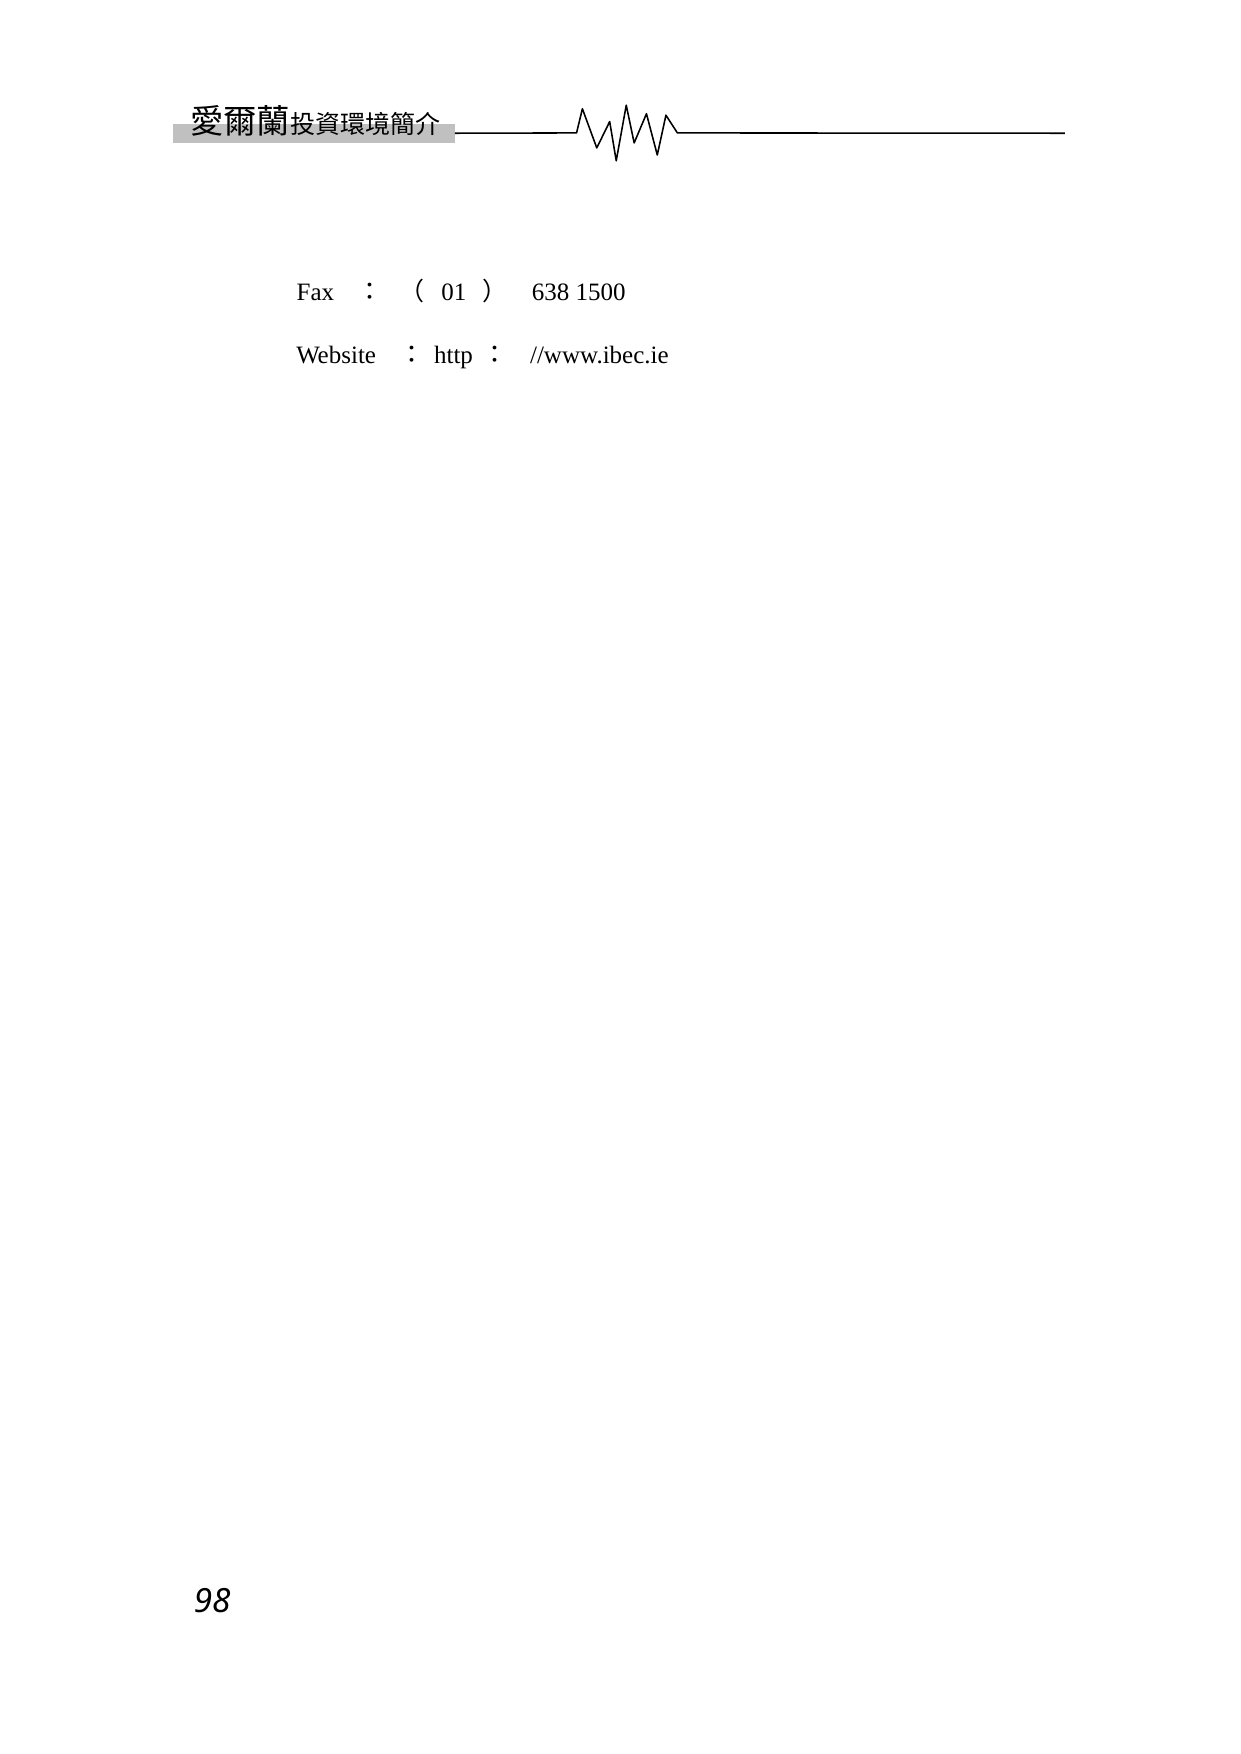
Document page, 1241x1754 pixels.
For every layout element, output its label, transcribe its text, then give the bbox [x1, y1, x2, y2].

text Fax：（01）638 1500 [207, 250, 1058, 313]
text Website：http：//www.ibec.ie [207, 313, 1058, 375]
